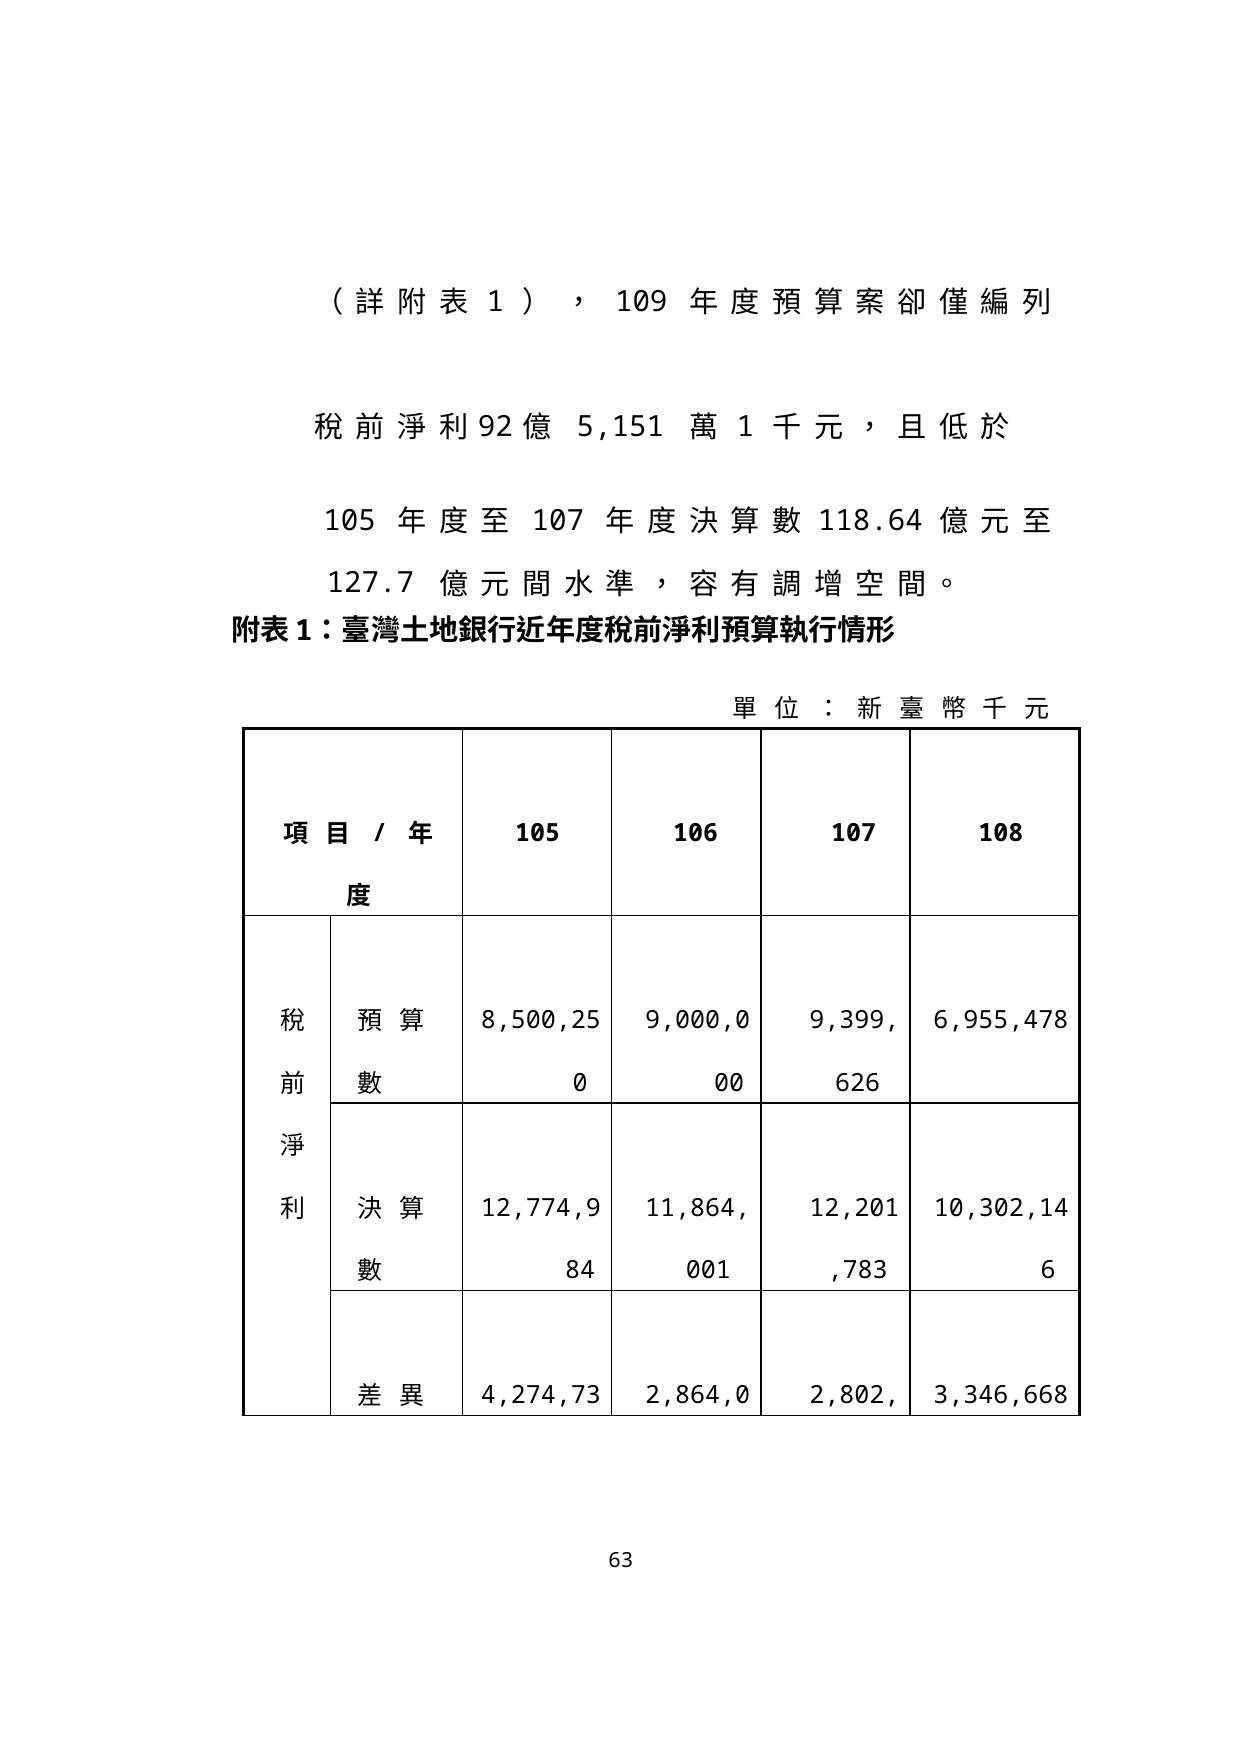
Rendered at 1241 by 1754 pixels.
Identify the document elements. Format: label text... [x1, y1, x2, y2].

table_cell 稅前淨利 [245, 916, 330, 1415]
table_cell 12,774,984 [463, 1104, 611, 1290]
table_cell 差異 [331, 1291, 462, 1415]
table_cell 2,802, [762, 1291, 909, 1415]
table_header 105 [463, 730, 611, 915]
table_cell 9,399,626 [762, 916, 909, 1102]
table_cell 9,000,000 [612, 916, 760, 1102]
table_cell 6,955,478 [911, 916, 1078, 1102]
table_cell 3,346,668 [911, 1291, 1078, 1415]
table_header 106 [612, 730, 760, 915]
table_header 項目/年度 [245, 730, 462, 915]
table_header 107 [762, 730, 909, 915]
text 單位：新臺幣千元 [183, 665, 1058, 727]
table_cell 預算數 [331, 916, 462, 1102]
table_cell 11,864,001 [612, 1104, 760, 1290]
table_cell 10,302,146 [911, 1104, 1078, 1290]
table_cell 12,201,783 [762, 1104, 909, 1290]
table_cell 決算數 [331, 1104, 462, 1290]
table_cell 2,864,0 [612, 1291, 760, 1415]
text 附表1：臺灣土地銀行近年度稅前淨利預算執行情形 [231, 602, 1058, 650]
table_cell 8,500,250 [463, 916, 611, 1102]
table_header 108 [911, 730, 1078, 915]
text （詳附表1），109年度預算案卻僅編列稅前淨利92億5,151萬1千元，且低於105年度至107年度決算數118.64億元至127.7億元間水準，容有調增空間。 [271, 227, 1058, 602]
table_cell 4,274,73 [463, 1291, 611, 1415]
